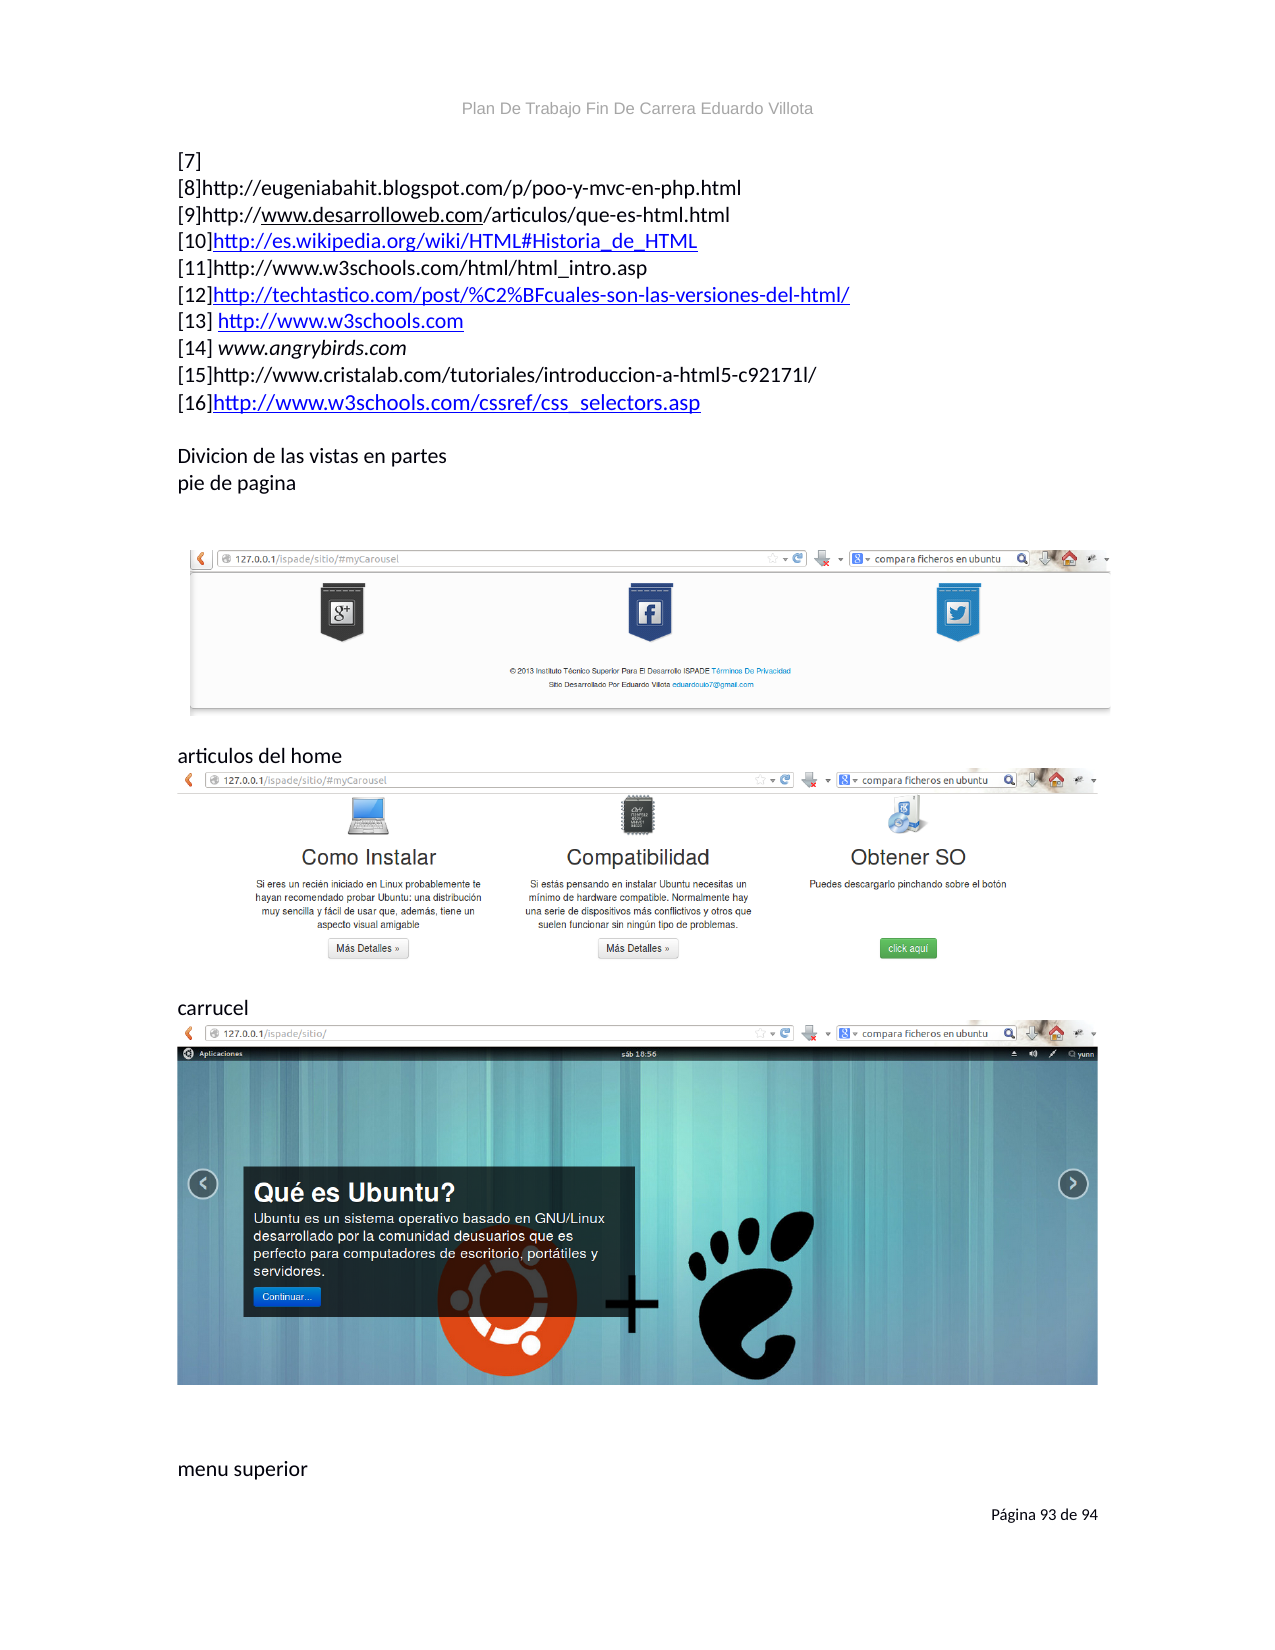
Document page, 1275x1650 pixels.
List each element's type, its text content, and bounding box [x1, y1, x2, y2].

text [7] [177, 148, 1098, 174]
picture [190, 550, 1111, 716]
text [12]http://techtastico.com/post/%C2%BFcuales-son-las-versiones-del-html/ [177, 281, 1098, 308]
text [15]http://www.cristalab.com/tutoriales/introduccion-a-html5-c92171l/ [177, 361, 1098, 388]
text carrucel [177, 994, 1098, 1020]
text [14] www.angrybirds.com [177, 334, 1098, 361]
text [16]http://www.w3schools.com/cssref/css_selectors.asp [177, 388, 1098, 416]
text Divicion de las vistas en partes [177, 442, 1098, 469]
picture [177, 1020, 1098, 1402]
text pie de pagina [177, 469, 1098, 496]
text articulos del home [177, 742, 1098, 768]
text [9]http://www.desarrolloweb.com/articulos/que-es-html.html [177, 201, 1098, 228]
text [11]http://www.w3schools.com/html/html_intro.asp [177, 254, 1098, 281]
text menu superior [177, 1455, 1098, 1482]
text [10]http://es.wikipedia.org/wiki/HTML#Historia_de_HTML [177, 228, 1098, 254]
picture [177, 768, 1098, 994]
text [8]http://eugeniabahit.blogspot.com/p/poo-y-mvc-en-php.html [177, 174, 1098, 201]
text [13] http://www.w3schools.com [177, 308, 1098, 334]
